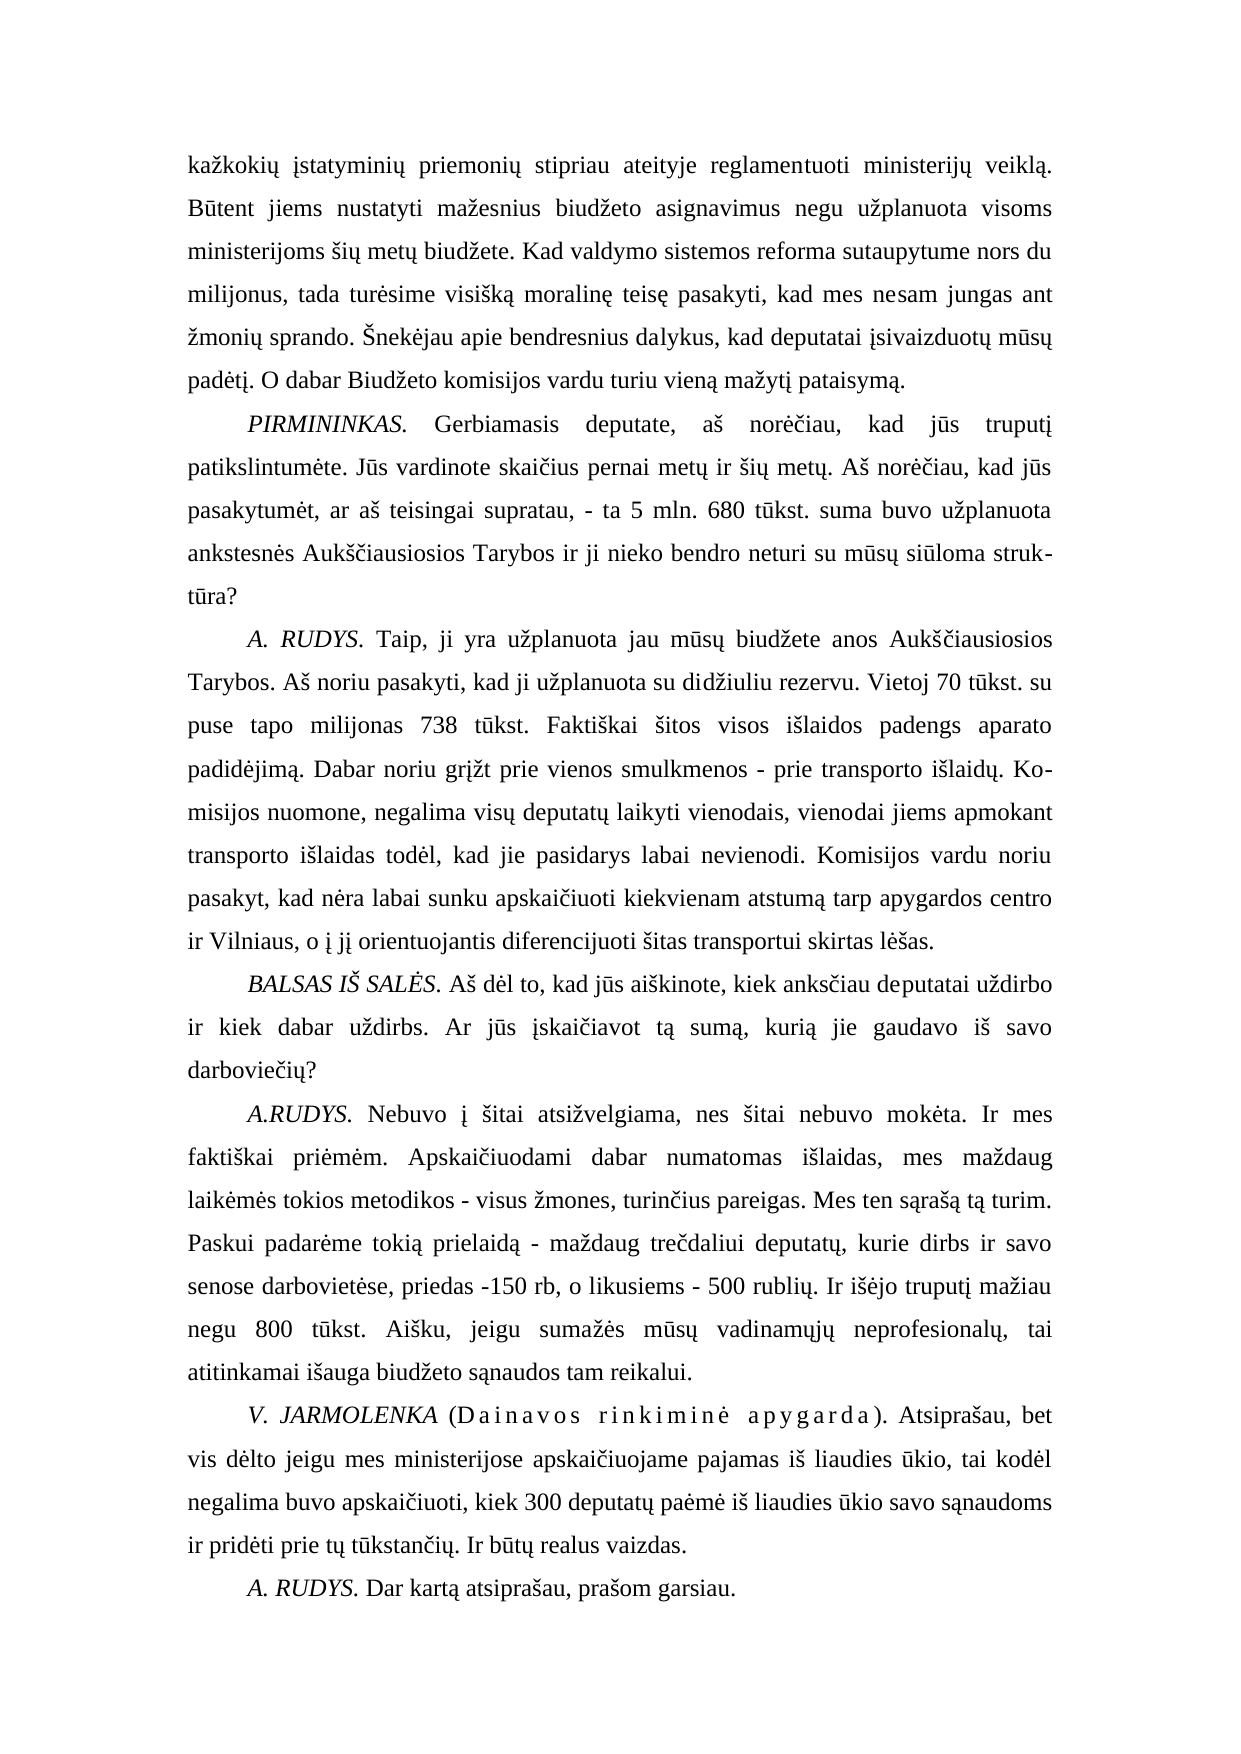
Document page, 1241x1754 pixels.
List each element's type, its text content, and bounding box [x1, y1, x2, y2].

text Pirmininkas. Gerbiamasis deputate, aš norėčiau, kad jūs truputį patikslintumėte. Jūs vardinote skaičius pernai metų ir šių metų. Aš norėčiau, kad jūs pasakytumėt, ar aš teisingai supratau, - ta 5 mln. 680 tūkst. suma buvo užplanuota ankstesnės Aukščiau­siosios Tarybos ir ji nieko bendro neturi su mūsų siūloma struk­tūra? [187, 409, 1053, 610]
text A.Rudys. Nebuvo į šitai atsižvelgiama, nes šitai nebuvo mo­kėta. Ir mes faktiškai priėmėm. Apskaičiuodami dabar numato­mas išlaidas, mes maždaug laikėmės tokios metodikos - visus žmones, turinčius pareigas. Mes ten sąrašą tą turim. Paskui pa­darėme tokią prielaidą - maždaug trečdaliui deputatų, kurie dirbs ir savo senose darbovietėse, priedas -150 rb, o likusiems - 500 rublių. Ir išėjo truputį mažiau negu 800 tūkst. Aišku, jeigu suma­žės mūsų vadinamųjų neprofesionalų, tai atitinkamai išauga biudžeto sąnaudos tam reikalui. [187, 1099, 1053, 1386]
text A. Rudys. Taip, ji yra užplanuota jau mūsų biudžete anos Aukš­čiausiosios Tarybos. Aš noriu pasakyti, kad ji užplanuota su di­džiuliu rezervu. Vietoj 70 tūkst. su puse tapo milijonas 738 tūkst. Faktiškai šitos visos išlaidos padengs aparato padidėjimą. Dabar noriu grįžt prie vienos smulkmenos - prie transporto išlaidų. Ko­misijos nuomone, negalima visų deputatų laikyti vienodais, vieno­dai jiems apmokant transporto išlaidas todėl, kad jie pasidarys labai nevienodi. Komisijos vardu noriu pasakyt, kad nėra labai sunku apskaičiuoti kiekvienam atstumą tarp apygardos centro ir Vilniaus, o į jį orientuojantis diferencijuoti šitas transportui skir­tas lėšas. [187, 624, 1053, 955]
text V. Jarmolenka (Dainavos rinkiminė apygarda). Atsiprašau, bet vis dėlto jeigu mes ministerijose apskaičiuojame pajamas iš liaudies ūkio, tai kodėl negalima buvo apskaičiuoti, kiek 300 deputatų paėmė iš liaudies ūkio savo sąnaudoms ir pridėti prie tų tūkstančių. Ir būtų realus vaizdas. [187, 1401, 1053, 1559]
text A. Rudys. Dar kartą atsiprašau, prašom garsiau. [187, 1573, 1053, 1602]
text Balsas iš salės. Aš dėl to, kad jūs aiškinote, kiek anksčiau de­putatai uždirbo ir kiek dabar uždirbs. Ar jūs įskaičiavot tą sumą, kurią jie gaudavo iš savo darboviečių? [187, 969, 1053, 1084]
text kažkokių įstatyminių priemonių stipriau ateityje reglamen­tuoti ministerijų veiklą. Būtent jiems nustatyti mažesnius biudžeto asignavimus negu užplanuota visoms ministerijoms šių metų biu­džete. Kad valdymo sistemos reforma sutaupytume nors du mili­jonus, tada turėsime visišką moralinę teisę pasakyti, kad mes ne­sam jungas ant žmonių sprando. Šnekėjau apie bendresnius da­lykus, kad deputatai įsivaizduotų mūsų padėtį. O dabar Biudžeto komisijos vardu turiu vieną mažytį pataisymą. [187, 150, 1053, 394]
